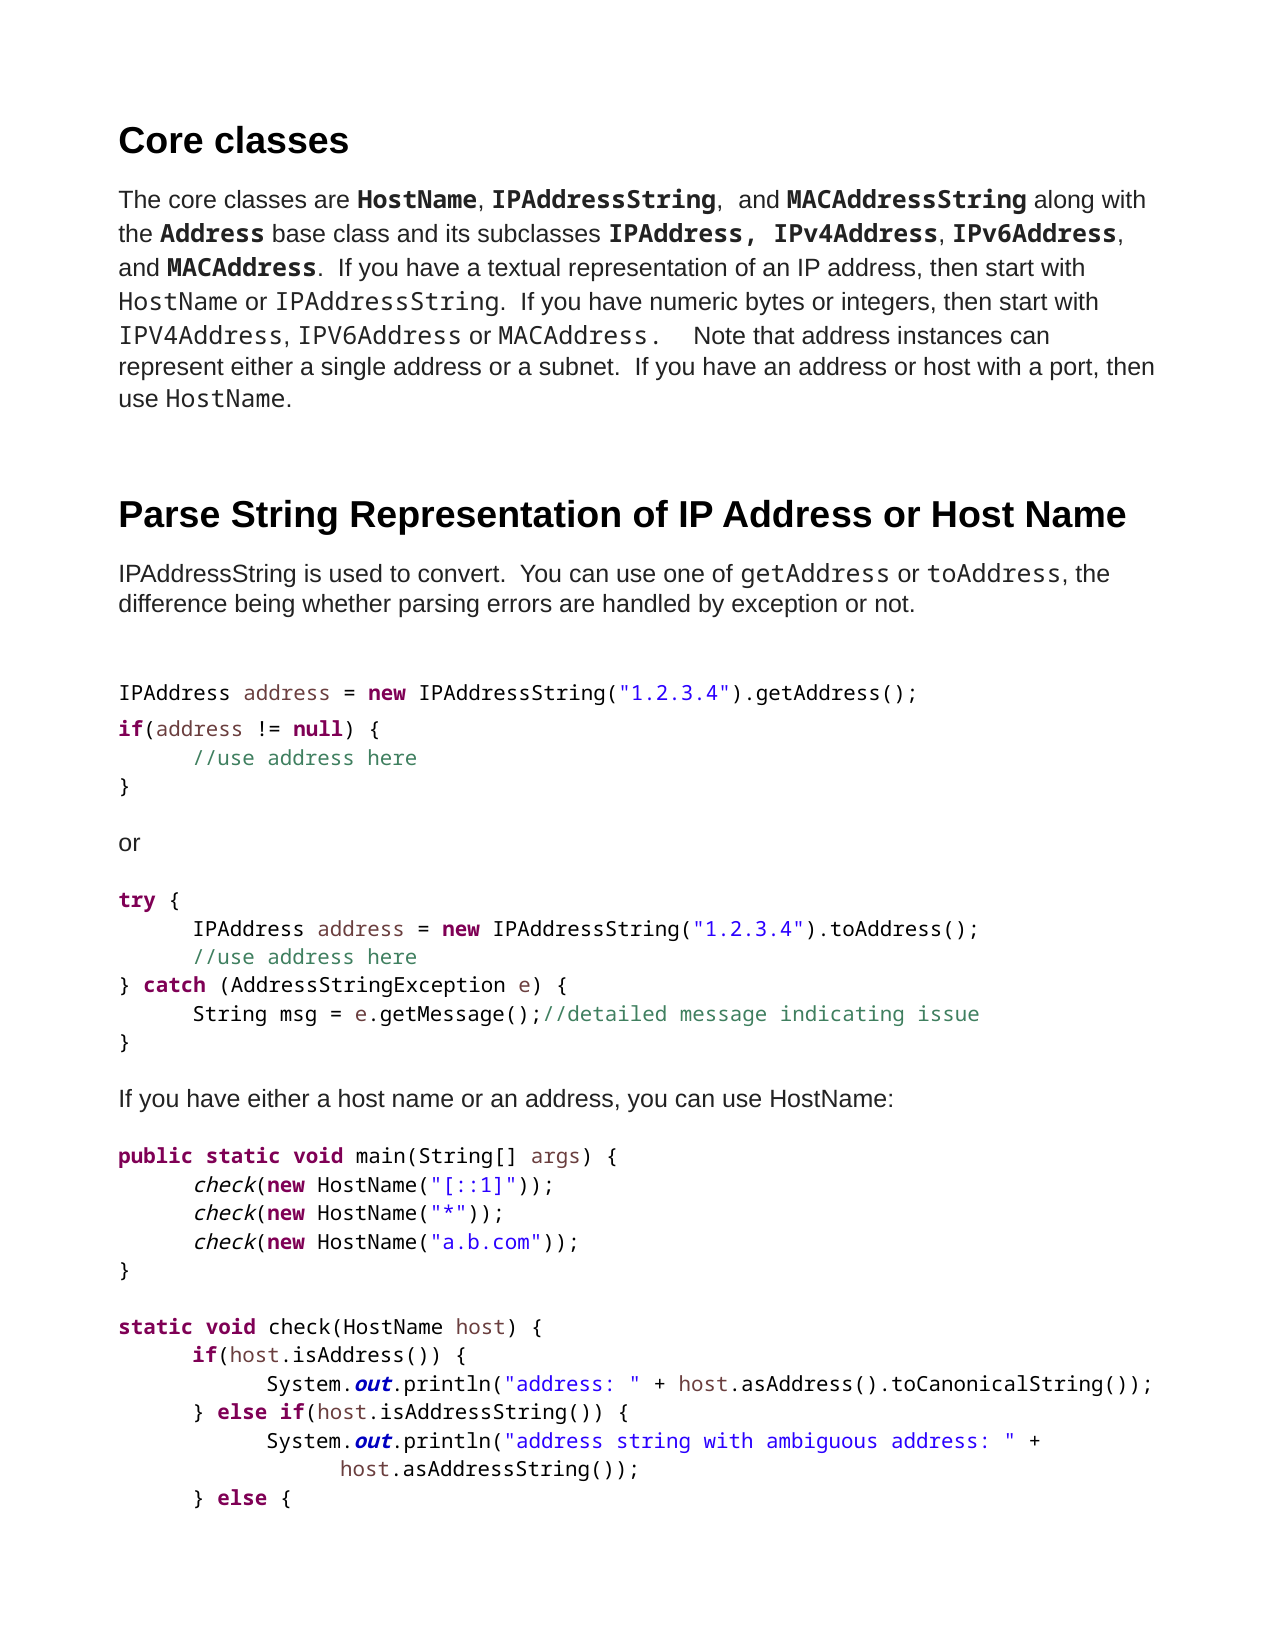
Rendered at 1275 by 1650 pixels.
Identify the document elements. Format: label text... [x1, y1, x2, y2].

text or [118, 828, 1157, 857]
text IPAddress address = new IPAddressString("1.2.3.4").toAddress(); [118, 914, 1157, 942]
text check(new HostName("*")); [118, 1198, 1157, 1227]
subtitle Core classes [118, 118, 1157, 161]
text System.out.println("address string with ambiguous address: " + [118, 1426, 1157, 1454]
text static void check(HostName host) { [118, 1312, 1157, 1341]
text check(new HostName("[::1]")); [118, 1170, 1157, 1198]
text public static void main(String[] args) { [118, 1142, 1157, 1170]
text } [118, 1255, 1157, 1284]
text } [118, 771, 1157, 800]
text IPAddress address = new IPAddressString("1.2.3.4").getAddress(); [118, 678, 1157, 707]
text host.asAddressString()); [118, 1454, 1157, 1483]
text If you have either a host name or an address, you can use HostName: [118, 1084, 1157, 1113]
text } else { [118, 1483, 1157, 1511]
text if(address != null) { [118, 714, 1157, 743]
text The core classes are HostName, IPAddressString, and MACAddressString along with the Address base class and its subclasses IPAddress, IPv4Address, IPv6Address, and MACAddress. If you have a textual representation of an IP address, then start with HostName or IPAddressString. If you have numeric bytes or integers, then start with IPV4Address, IPV6Address or MACAddress. Note that address instances can represent either a single address or a subnet. If you have an address or host with a port, then use HostName. [118, 182, 1157, 415]
text System.out.println("address: " + host.asAddress().toCanonicalString()); [118, 1369, 1157, 1397]
text } else if(host.isAddressString()) { [118, 1397, 1157, 1426]
text String msg = e.getMessage();//detailed message indicating issue [118, 999, 1157, 1027]
text IPAddressString is used to convert. You can use one of getAddress or toAddress, the difference being whether parsing errors are handled by exception or not. [118, 555, 1157, 618]
text //use address here [118, 743, 1157, 771]
text } catch (AddressStringException e) { [118, 971, 1157, 999]
text if(host.isAddress()) { [118, 1341, 1157, 1369]
text check(new HostName("a.b.com")); [118, 1227, 1157, 1255]
text } [118, 1027, 1157, 1056]
text //use address here [118, 942, 1157, 971]
subtitle Parse String Representation of IP Address or Host Name [118, 492, 1157, 535]
text try { [118, 885, 1157, 914]
